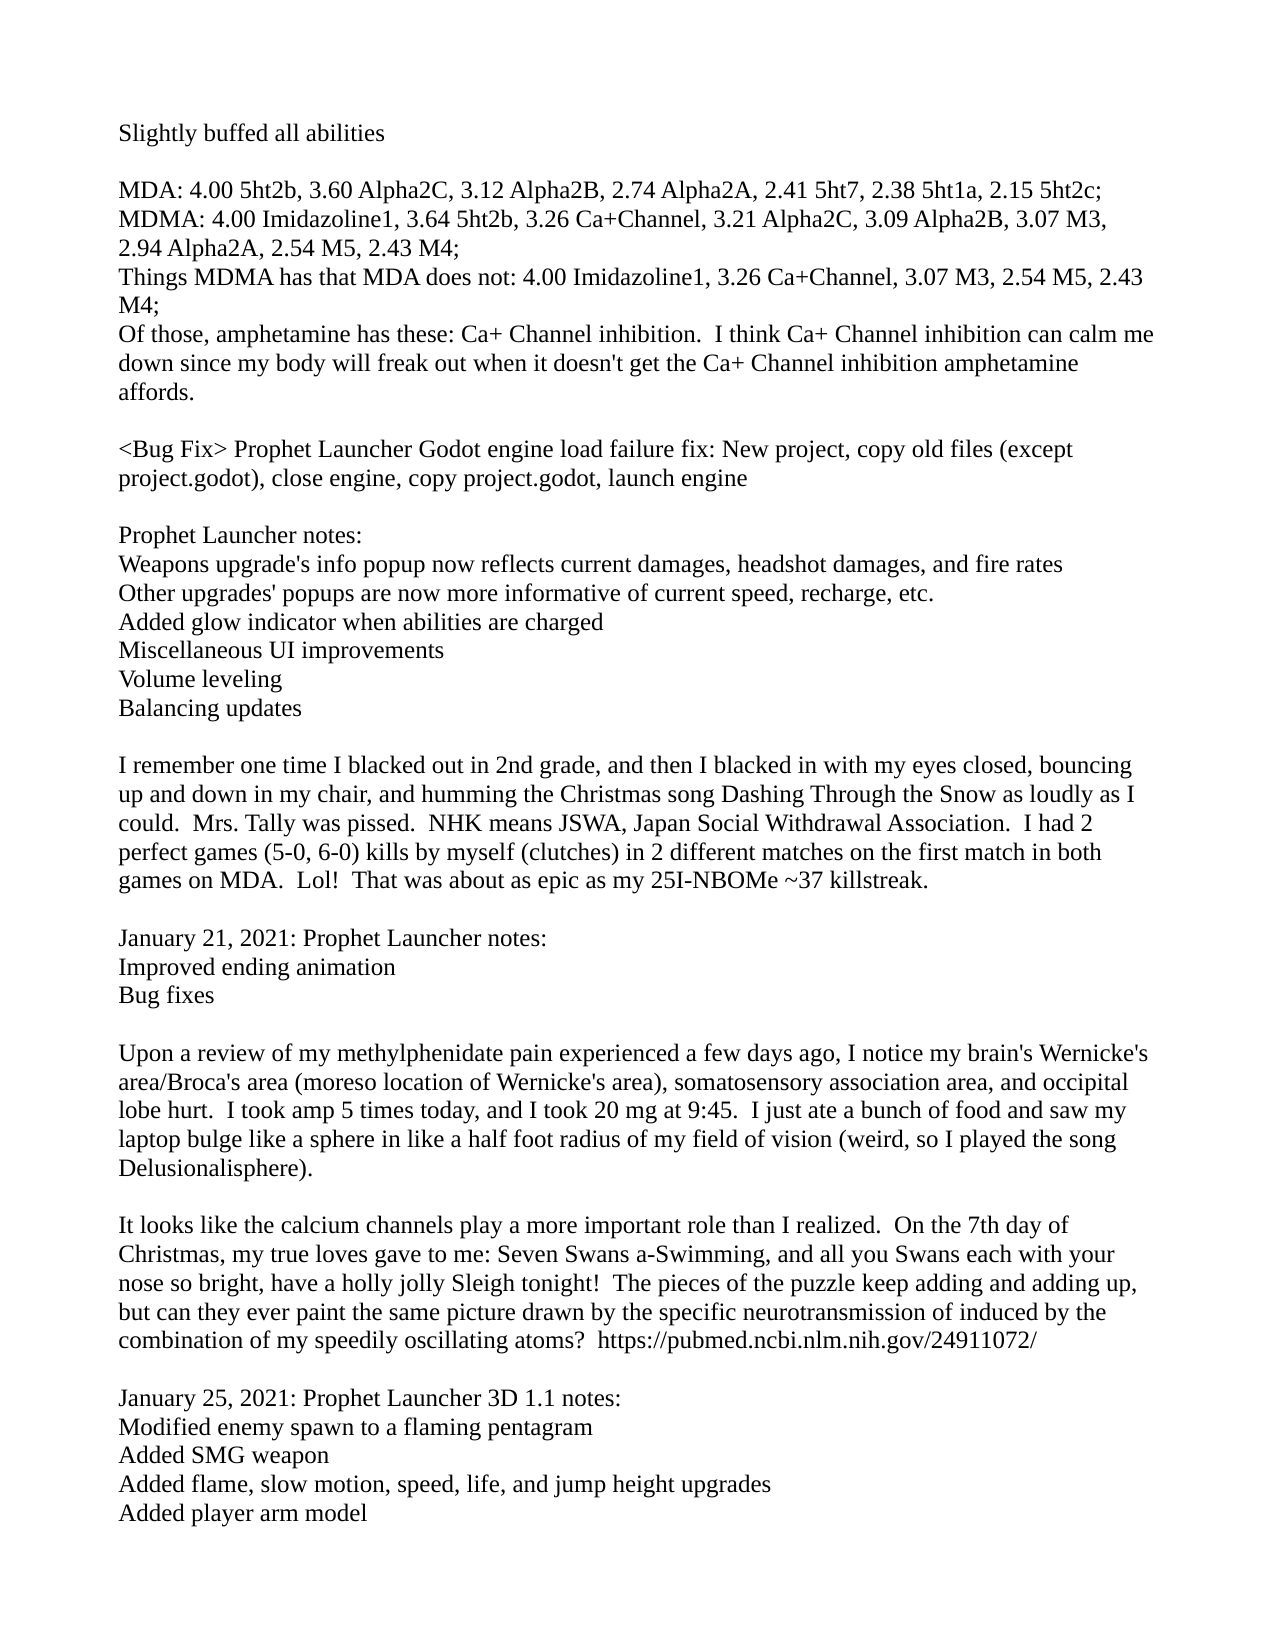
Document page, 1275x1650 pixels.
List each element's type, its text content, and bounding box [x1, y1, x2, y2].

text Weapons upgrade's info popup now reflects current damages, headshot damages, and fire rates [118, 549, 1157, 578]
text Added SMG weapon [118, 1441, 1157, 1469]
text Of those, amphetamine has these: Ca+ Channel inhibition. I think Ca+ Channel inhibition can calm me down since my body will freak out when it doesn't get the Ca+ Channel inhibition amphetamine affords. [118, 319, 1157, 406]
text MDA: 4.00 5ht2b, 3.60 Alpha2C, 3.12 Alpha2B, 2.74 Alpha2A, 2.41 5ht7, 2.38 5ht1a, 2.15 5ht2c; [118, 176, 1157, 204]
text I remember one time I blacked out in 2nd grade, and then I blacked in with my eyes closed, bouncing up and down in my chair, and humming the Christmas song Dashing Through the Snow as loudly as I could. Mrs. Tally was pissed. NHK means JSWA, Japan Social Withdrawal Association. I had 2 perfect games (5-0, 6-0) kills by myself (clutches) in 2 different matches on the first match in both games on MDA. Lol! That was about as epic as my 25I-NBOMe ~37 killstreak. [118, 751, 1157, 894]
text Slightly buffed all abilities [118, 118, 1157, 147]
text Added glow indicator when abilities are charged [118, 607, 1157, 636]
text Balancing updates [118, 693, 1157, 722]
text MDMA: 4.00 Imidazoline1, 3.64 5ht2b, 3.26 Ca+Channel, 3.21 Alpha2C, 3.09 Alpha2B, 3.07 M3, 2.94 Alpha2A, 2.54 M5, 2.43 M4; [118, 204, 1157, 262]
text January 25, 2021: Prophet Launcher 3D 1.1 notes: [118, 1383, 1157, 1412]
text Volume leveling [118, 664, 1157, 693]
text Improved ending animation [118, 952, 1157, 981]
text Added player arm model [118, 1498, 1157, 1527]
text Added flame, slow motion, speed, life, and jump height upgrades [118, 1469, 1157, 1498]
text Modified enemy spawn to a flaming pentagram [118, 1412, 1157, 1441]
text It looks like the calcium channels play a more important role than I realized. On the 7th day of Christmas, my true loves gave to me: Seven Swans a-Swimming, and all you Swans each with your nose so bright, have a holly jolly Sleigh tonight! The pieces of the puzzle keep adding and adding up, but can they ever paint the same picture drawn by the specific neurotransmission of induced by the combination of my speedily oscillating atoms? https://pubmed.ncbi.nlm.nih.gov/24911072/ [118, 1211, 1157, 1354]
text January 21, 2021: Prophet Launcher notes: [118, 923, 1157, 952]
text <Bug Fix> Prophet Launcher Godot engine load failure fix: New project, copy old files (except project.godot), close engine, copy project.godot, launch engine [118, 434, 1157, 492]
text Miscellaneous UI improvements [118, 636, 1157, 664]
text Other upgrades' popups are now more informative of current speed, recharge, etc. [118, 578, 1157, 607]
text Things MDMA has that MDA does not: 4.00 Imidazoline1, 3.26 Ca+Channel, 3.07 M3, 2.54 M5, 2.43 M4; [118, 262, 1157, 319]
text Upon a review of my methylphenidate pain experienced a few days ago, I notice my brain's Wernicke's area/Broca's area (moreso location of Wernicke's area), somatosensory association area, and occipital lobe hurt. I took amp 5 times today, and I took 20 mg at 9:45. I just ate a bunch of food and saw my laptop bulge like a sphere in like a half foot radius of my field of vision (weird, so I played the song Delusionalisphere). [118, 1038, 1157, 1182]
text Prophet Launcher notes: [118, 521, 1157, 549]
text Bug fixes [118, 981, 1157, 1009]
